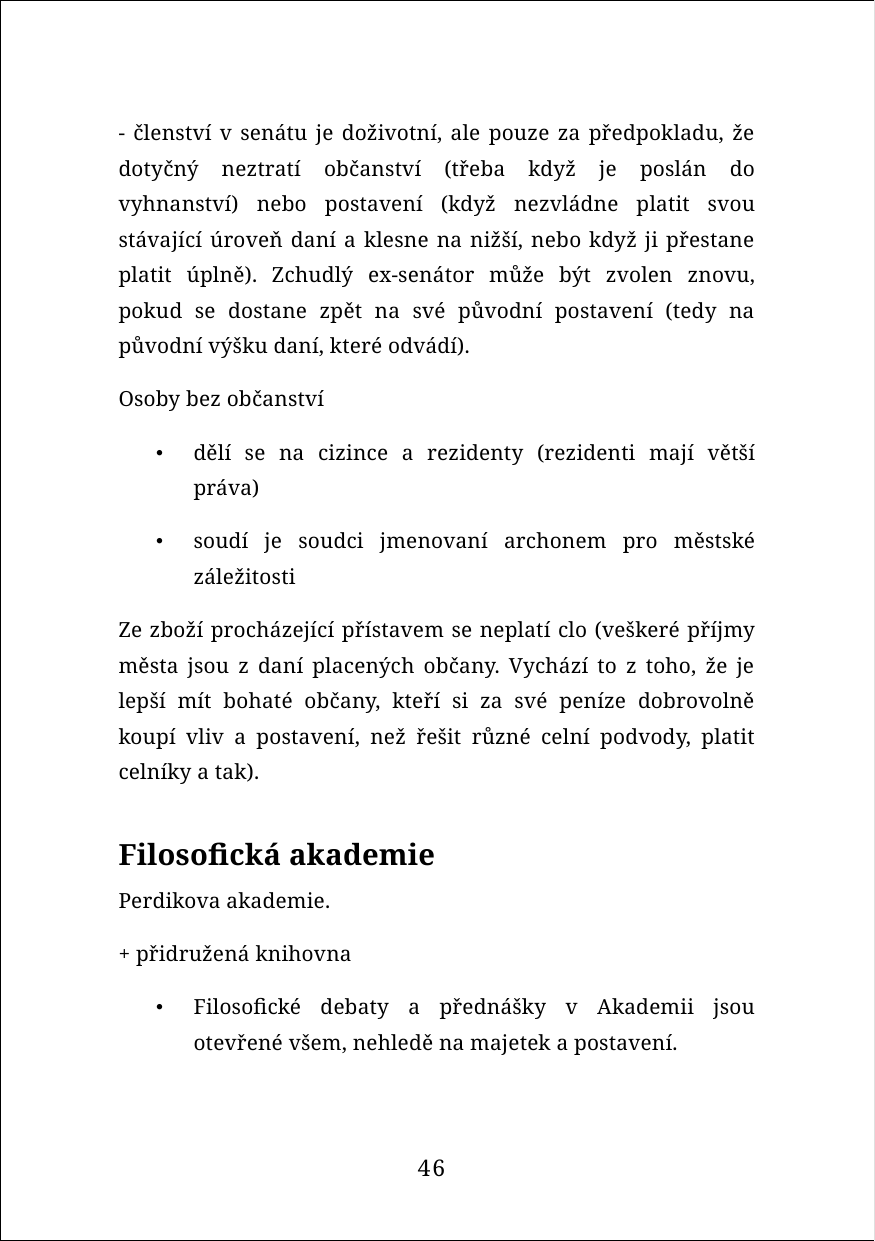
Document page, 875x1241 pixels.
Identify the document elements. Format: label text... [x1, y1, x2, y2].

text Ze zboží procházející přístavem se neplatí clo (veškeré příjmy města jsou z daní placených občany. Vychází to z toho, že je lepší mít bohaté občany, kteří si za své peníze dobrovolně koupí vliv a postavení, než řešit různé celní podvody, platit celníky a tak). [118, 615, 756, 786]
list dělí se na cizince a rezidenty (rezidenti mají větší práva) [156, 438, 756, 502]
subtitle Filosofická akademie [118, 834, 756, 874]
list soudí je soudci jmenovaní archonem pro městské záležitosti [156, 527, 756, 591]
text - členství v senátu je doživotní, ale pouze za předpokladu, že dotyčný neztratí občanství (třeba když je poslán do vyhnanství) nebo postavení (když nezvládne platit svou stávající úroveň daní a klesne na nižší, nebo když ji přestane platit úplně). Zchudlý ex-senátor může být zvolen znovu, pokud se dostane zpět na své původní postavení (tedy na původní výšku daní, které odvádí). [118, 118, 756, 360]
text + přidružená knihovna [118, 939, 756, 967]
text Perdikova akademie. [118, 886, 756, 914]
text Osoby bez občanství [118, 384, 756, 413]
list Filosofické debaty a přednášky v Akademii jsou otevřené všem, nehledě na majetek a postavení. [156, 992, 756, 1056]
